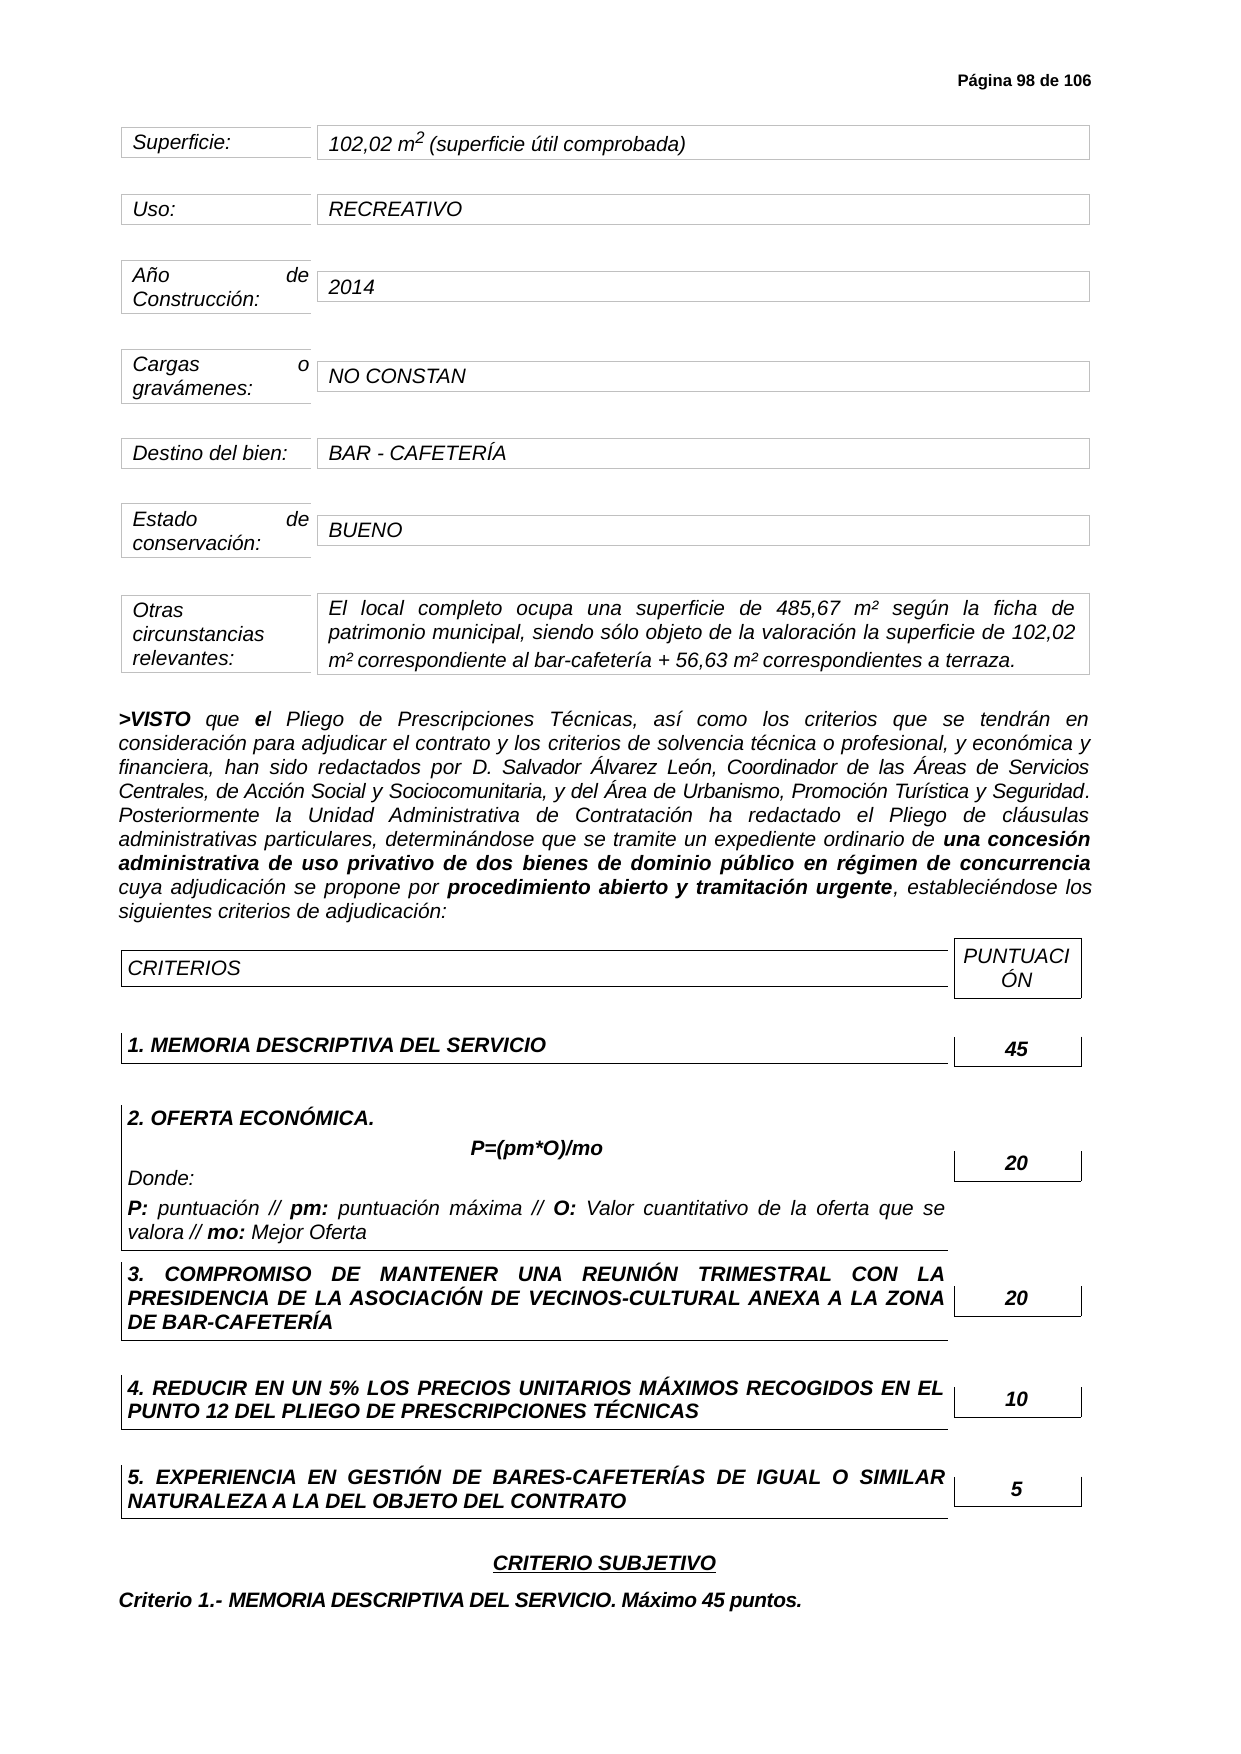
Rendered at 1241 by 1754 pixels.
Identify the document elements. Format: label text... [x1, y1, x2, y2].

table_cell RECREATIVO [314, 191, 1092, 257]
table_cell Otras circunstancias relevantes: [118, 590, 314, 707]
table_cell Estado de conservación: [118, 500, 314, 590]
table_cell 10 [951, 1373, 1084, 1462]
table_cell 2. OFERTA ECONÓMICA. P=(pm*O)/mo Donde: P: puntuación // pm: puntuación máxima // O: Valor cuantitativo de la oferta que se valora // mo: Mejor Oferta [118, 1103, 951, 1259]
table_cell Año de Construcción: [118, 257, 314, 346]
table_cell 5. EXPERIENCIA EN GESTIÓN DE BARES-CAFETERÍAS DE IGUAL O SIMILAR NATURALEZA A LA DEL OBJETO DEL CONTRATO [118, 1462, 951, 1551]
text >VISTO que el Pliego de Prescripciones Técnicas, así como los criterios que se tendrán en consideración para adjudicar el contrato y los criterios de solvencia técnica o profesional, y económica y financiera, han sido redactados por D. Salvador Álvarez León, Coordinador de las Áreas de Servicios Centrales, de Acción Social y Sociocomunitaria, y del Área de Urbanismo, Promoción Turística y Seguridad. Posteriormente la Unidad Administrativa de Contratación ha redactado el Pliego de cláusulas administrativas particulares, determinándose que se tramite un expediente ordinario de una concesión administrativa de uso privativo de dos bienes de dominio público en régimen de concurrencia cuya adjudicación se propone por procedimiento abierto y tramitación urgente, estableciéndose los siguientes criterios de adjudicación: [118, 707, 1092, 922]
table_cell NO CONSTAN [314, 346, 1092, 435]
table_cell 45 [951, 1030, 1084, 1102]
table_cell 4. REDUCIR EN UN 5% LOS PRECIOS UNITARIOS MÁXIMOS RECOGIDOS EN EL PUNTO 12 DEL PLIEGO DE PRESCRIPCIONES TÉCNICAS [118, 1373, 951, 1462]
table_cell 1. MEMORIA DESCRIPTIVA DEL SERVICIO [118, 1030, 951, 1102]
table_cell Cargas o gravámenes: [118, 346, 314, 435]
table_header PUNTUACIÓN [951, 935, 1084, 1030]
table_header CRITERIOS [118, 935, 951, 1030]
table_cell 3. COMPROMISO DE MANTENER UNA REUNIÓN TRIMESTRAL CON LA PRESIDENCIA DE LA ASOCIACIÓN DE VECINOS-CULTURAL ANEXA A LA ZONA DE BAR-CAFETERÍA [118, 1259, 951, 1372]
text CRITERIO SUBJETIVO [118, 1551, 1092, 1575]
table_cell Uso: [118, 191, 314, 257]
table_cell 5 [951, 1462, 1084, 1551]
table_cell 20 [951, 1103, 1084, 1259]
text Criterio 1.- MEMORIA DESCRIPTIVA DEL SERVICIO. Máximo 45 puntos. [118, 1587, 1092, 1611]
table_cell Destino del bien: [118, 435, 314, 500]
table_cell 102,02 m2 (superficie útil comprobada) [314, 122, 1092, 191]
table_cell BUENO [314, 500, 1092, 590]
table_cell BAR - CAFETERÍA [314, 435, 1092, 500]
table_cell El local completo ocupa una superficie de 485,67 m² según la ficha de patrimonio municipal, siendo sólo objeto de la valoración la superficie de 102,02 m² correspondiente al bar-cafetería + 56,63 m² correspondientes a terraza. [314, 590, 1092, 707]
table_cell Superficie: [118, 122, 314, 191]
table_cell 2014 [314, 257, 1092, 346]
table_cell 20 [951, 1259, 1084, 1372]
